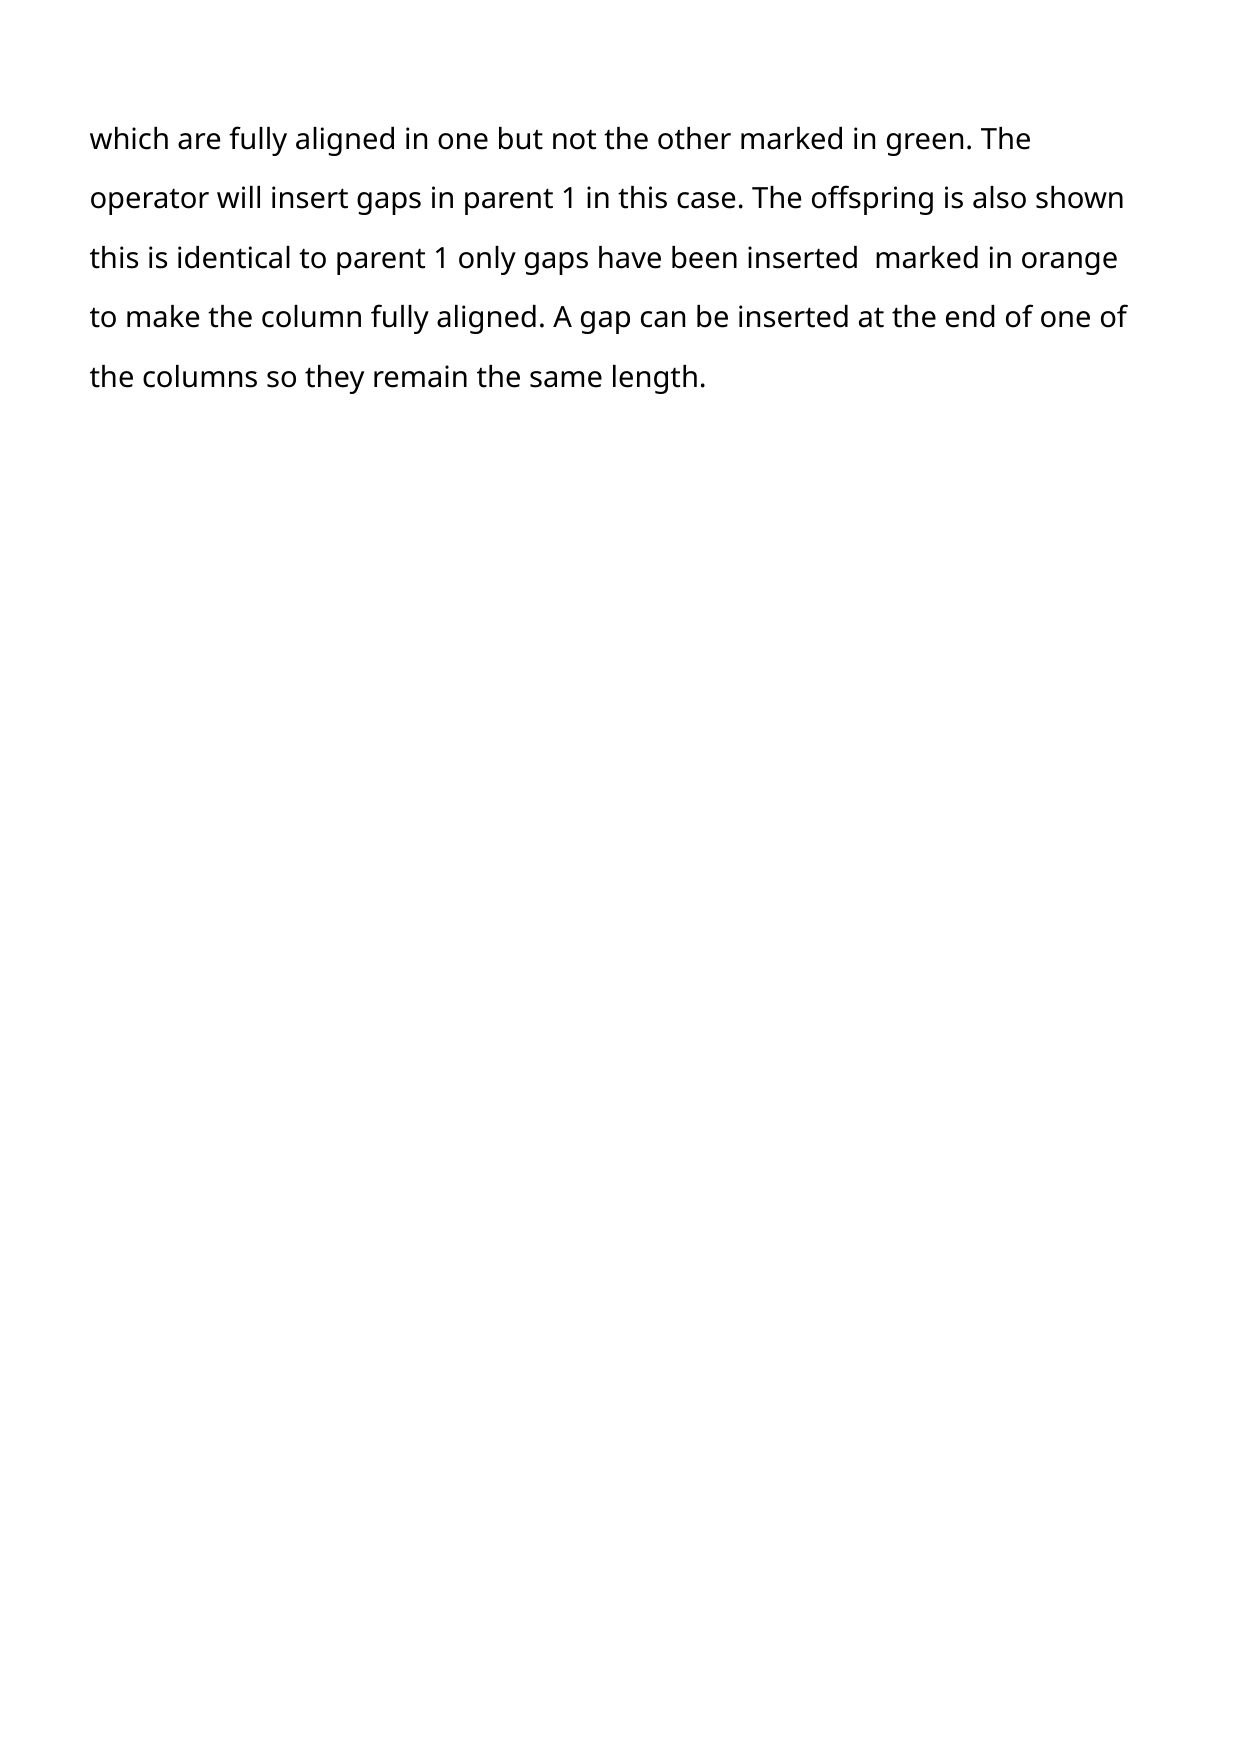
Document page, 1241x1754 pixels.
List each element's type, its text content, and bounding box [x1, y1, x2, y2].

text which are fully aligned in one but not the other marked in green. The operator will insert gaps in parent 1 in this case. The offspring is also shown this is identical to parent 1 only gaps have been inserted marked in orange to make the column fully aligned. A gap can be inserted at the end of one of the columns so they remain the same length. [89, 118, 1152, 396]
